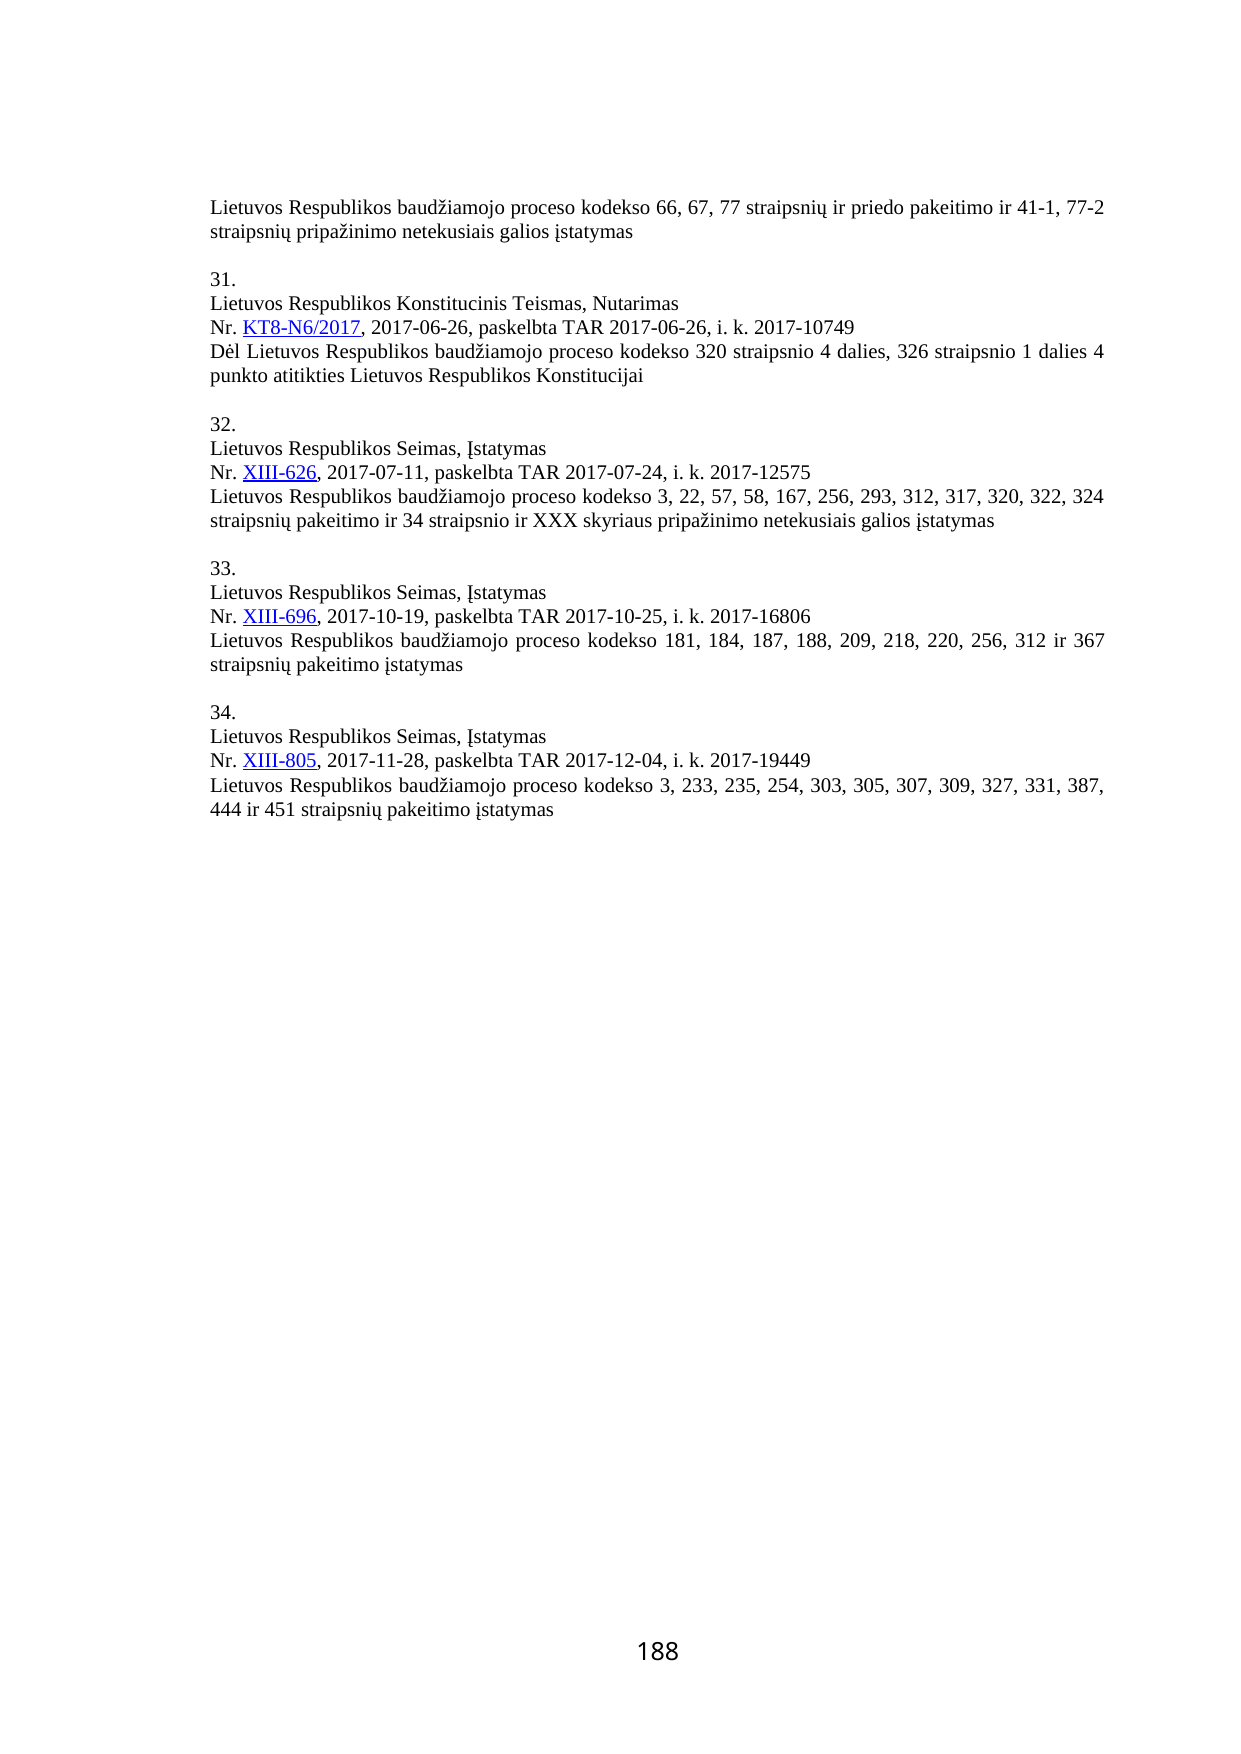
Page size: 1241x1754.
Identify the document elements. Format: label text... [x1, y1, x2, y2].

text Lietuvos Respublikos Konstitucinis Teismas, Nutarimas [210, 291, 1106, 315]
text Nr. XIII-805, 2017-11-28, paskelbta TAR 2017-12-04, i. k. 2017-19449 [210, 748, 1106, 772]
text Nr. KT8-N6/2017, 2017-06-26, paskelbta TAR 2017-06-26, i. k. 2017-10749 [210, 315, 1106, 339]
text Lietuvos Respublikos baudžiamojo proceso kodekso 181, 184, 187, 188, 209, 218, 220, 256, 312 ir 367 straipsnių pakeitimo įstatymas [210, 628, 1106, 676]
text Lietuvos Respublikos Seimas, Įstatymas [210, 436, 1106, 460]
text Lietuvos Respublikos baudžiamojo proceso kodekso 3, 22, 57, 58, 167, 256, 293, 312, 317, 320, 322, 324 straipsnių pakeitimo ir 34 straipsnio ir XXX skyriaus pripažinimo netekusiais galios įstatymas [210, 484, 1106, 532]
text 33. [210, 556, 1106, 580]
text Nr. XIII-626, 2017-07-11, paskelbta TAR 2017-07-24, i. k. 2017-12575 [210, 460, 1106, 484]
text 31. [210, 267, 1106, 291]
text Lietuvos Respublikos Seimas, Įstatymas [210, 580, 1106, 604]
text Dėl Lietuvos Respublikos baudžiamojo proceso kodekso 320 straipsnio 4 dalies, 326 straipsnio 1 dalies 4 punkto atitikties Lietuvos Respublikos Konstitucijai [210, 339, 1106, 387]
text 32. [210, 412, 1106, 436]
text Nr. XIII-696, 2017-10-19, paskelbta TAR 2017-10-25, i. k. 2017-16806 [210, 604, 1106, 628]
text 34. [210, 700, 1106, 724]
text Lietuvos Respublikos Seimas, Įstatymas [210, 724, 1106, 748]
text Lietuvos Respublikos baudžiamojo proceso kodekso 66, 67, 77 straipsnių ir priedo pakeitimo ir 41-1, 77-2 straipsnių pripažinimo netekusiais galios įstatymas [210, 195, 1106, 243]
text Lietuvos Respublikos baudžiamojo proceso kodekso 3, 233, 235, 254, 303, 305, 307, 309, 327, 331, 387, 444 ir 451 straipsnių pakeitimo įstatymas [210, 772, 1106, 821]
